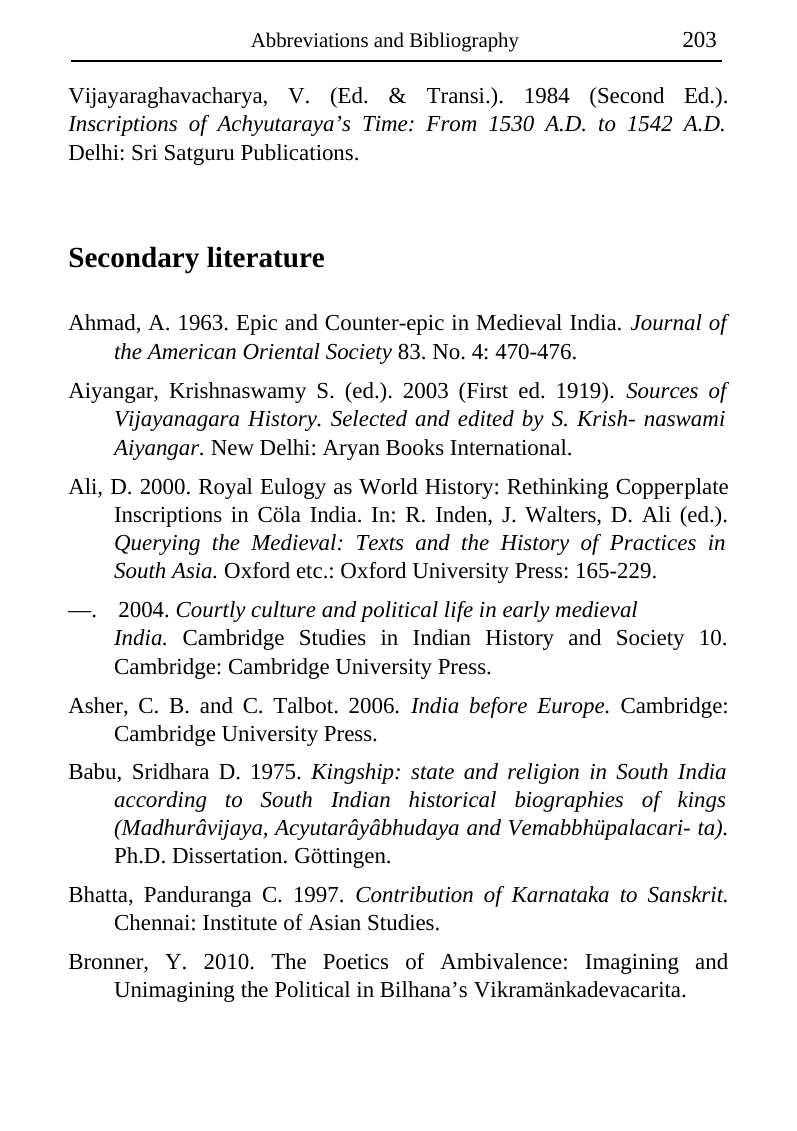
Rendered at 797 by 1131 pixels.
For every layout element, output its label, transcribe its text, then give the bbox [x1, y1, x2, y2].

text Ahmad, A. 1963. Epic and Counter-epic in Medieval India. Jour­nal of the American Oriental Society 83. No. 4: 470-476. [68, 309, 729, 364]
text Vijayaraghavacharya, V. (Ed. & Transi.). 1984 (Second Ed.). Inscriptions of Achyutaraya’s Time: From 1530 A.D. to 1542 A.D. Delhi: Sri Satguru Publications. [68, 82, 729, 165]
text Babu, Sridhara D. 1975. Kingship: state and religion in South In­dia according to South Indian historical biographies of kings (Madhurâvijaya, Acyutarâyâbhudaya and Vemabbhüpalacari- ta). Ph.D. Dissertation. Göttingen. [68, 758, 729, 869]
text Abbreviations and Bibliography [251, 28, 547, 52]
text —. 2004. Courtly culture and political life in early medieval [68, 596, 729, 622]
text India. Cambridge Studies in Indian History and Society 10. Cambridge: Cambridge University Press. [114, 624, 729, 679]
text Aiyangar, Krishnaswamy S. (ed.). 2003 (First ed. 1919). Sources of Vijayanagara History. Selected and edited by S. Krish- naswami Aiyangar. New Delhi: Aryan Books International. [68, 377, 729, 460]
text Bhatta, Panduranga C. 1997. Contribution of Karnataka to San­skrit. Chennai: Institute of Asian Studies. [68, 881, 729, 936]
text Bronner, Y. 2010. The Poetics of Ambivalence: Imagining and Unimagining the Political in Bilhana’s Vikramänkadevacarita. [68, 948, 729, 1003]
text 203 [674, 26, 724, 53]
text Asher, C. B. and C. Talbot. 2006. India before Europe. Cam­bridge: Cambridge University Press. [68, 692, 729, 746]
text Ali, D. 2000. Royal Eulogy as World History: Rethinking Copper­plate Inscriptions in Cöla India. In: R. Inden, J. Walters, D. Ali (ed.). Querying the Medieval: Texts and the History of Practices in South Asia. Oxford etc.: Oxford University Press: 165-229. [68, 473, 729, 584]
subtitle Secondary literature [68, 240, 729, 274]
